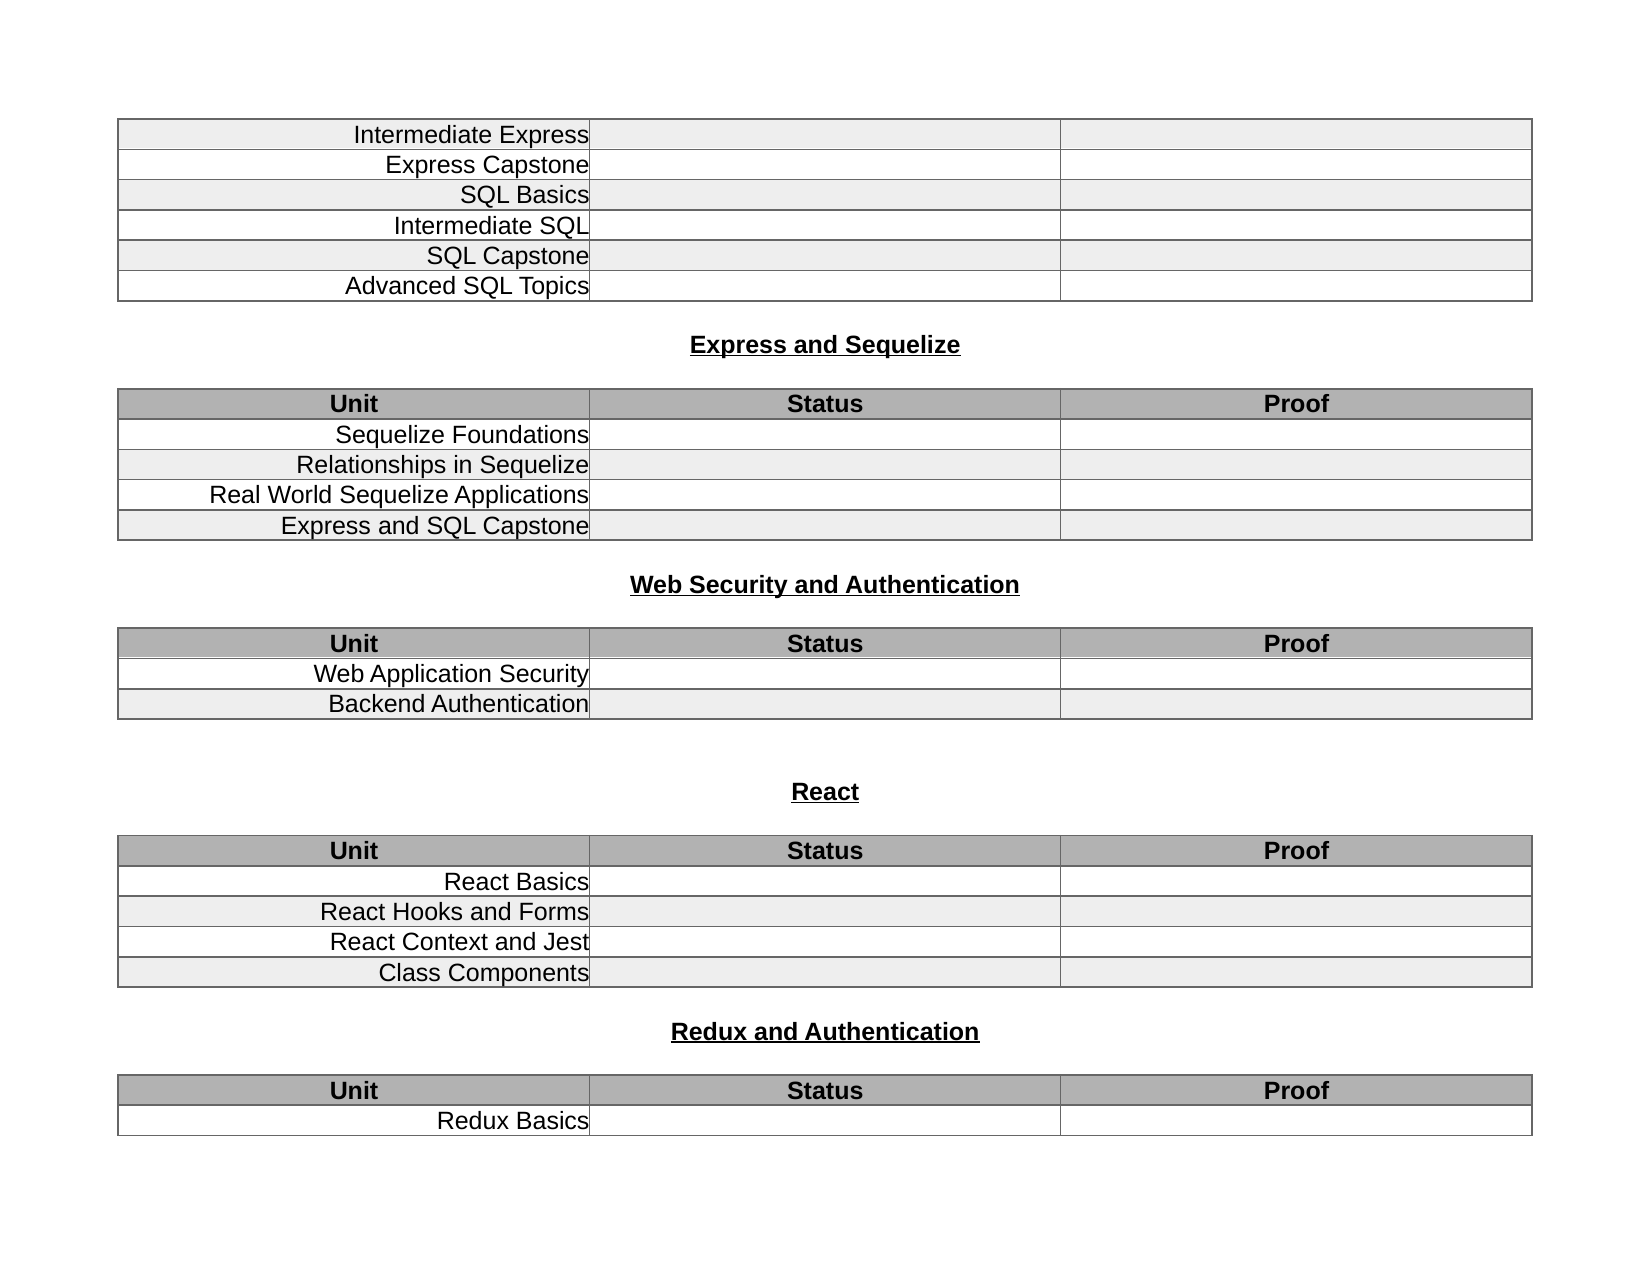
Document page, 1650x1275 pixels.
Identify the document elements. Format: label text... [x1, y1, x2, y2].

table_header Unit [119, 1076, 589, 1104]
table_header Status [590, 629, 1060, 657]
table_cell [1061, 120, 1531, 148]
table_header Proof [1061, 629, 1531, 657]
table_cell Class Components [119, 958, 589, 986]
table_cell SQL Basics [119, 180, 589, 209]
text Express and Sequelize [118, 330, 1532, 359]
table_cell Backend Authentication [119, 690, 589, 718]
table_cell [590, 180, 1060, 209]
table_header Proof [1061, 390, 1531, 418]
table_header Proof [1061, 1076, 1531, 1104]
text React [118, 777, 1532, 806]
table_cell [590, 958, 1060, 986]
table_cell [590, 480, 1060, 509]
table_cell [1061, 150, 1531, 179]
table_cell React Basics [119, 867, 589, 895]
table_cell Web Application Security [119, 659, 589, 688]
table_cell React Hooks and Forms [119, 897, 589, 926]
table_cell [590, 150, 1060, 179]
table_header Proof [1061, 836, 1531, 865]
text Web Security and Authentication [118, 570, 1532, 598]
table_header Status [590, 836, 1060, 865]
table_cell Advanced SQL Topics [119, 271, 589, 300]
table_cell [1061, 690, 1531, 718]
table_cell [590, 271, 1060, 300]
table_cell Express Capstone [119, 150, 589, 179]
table_cell [590, 867, 1060, 895]
table_cell Relationships in Sequelize [119, 450, 589, 479]
table_cell Intermediate Express [119, 120, 589, 148]
table_cell [590, 211, 1060, 239]
table_cell [590, 897, 1060, 926]
table_cell [1061, 420, 1531, 448]
text Redux and Authentication [118, 1017, 1532, 1045]
table_cell [590, 690, 1060, 718]
table_cell Redux Basics [119, 1106, 589, 1135]
table_cell [590, 511, 1060, 539]
table_cell [590, 1106, 1060, 1135]
table_cell Sequelize Foundations [119, 420, 589, 448]
table_cell [590, 241, 1060, 270]
table_header Status [590, 1076, 1060, 1104]
table_header Unit [119, 629, 589, 657]
table_cell [1061, 211, 1531, 239]
table_header Unit [119, 836, 589, 865]
table_cell [1061, 180, 1531, 209]
table_cell [1061, 450, 1531, 479]
table_cell SQL Capstone [119, 241, 589, 270]
table_cell [1061, 1106, 1531, 1135]
table_cell Intermediate SQL [119, 211, 589, 239]
table_cell [1061, 271, 1531, 300]
table_cell [1061, 927, 1531, 956]
table_cell [1061, 241, 1531, 270]
table_cell Express and SQL Capstone [119, 511, 589, 539]
table_cell [590, 659, 1060, 688]
table_cell [590, 420, 1060, 448]
table_cell Real World Sequelize Applications [119, 480, 589, 509]
table_cell [590, 450, 1060, 479]
table_cell [1061, 867, 1531, 895]
table_header Unit [119, 390, 589, 418]
table_cell [1061, 480, 1531, 509]
table_cell [1061, 897, 1531, 926]
table_cell [1061, 511, 1531, 539]
table_header Status [590, 390, 1060, 418]
table_cell [590, 927, 1060, 956]
table_cell [1061, 659, 1531, 688]
table_cell React Context and Jest [119, 927, 589, 956]
table_cell [590, 120, 1060, 148]
table_cell [1061, 958, 1531, 986]
